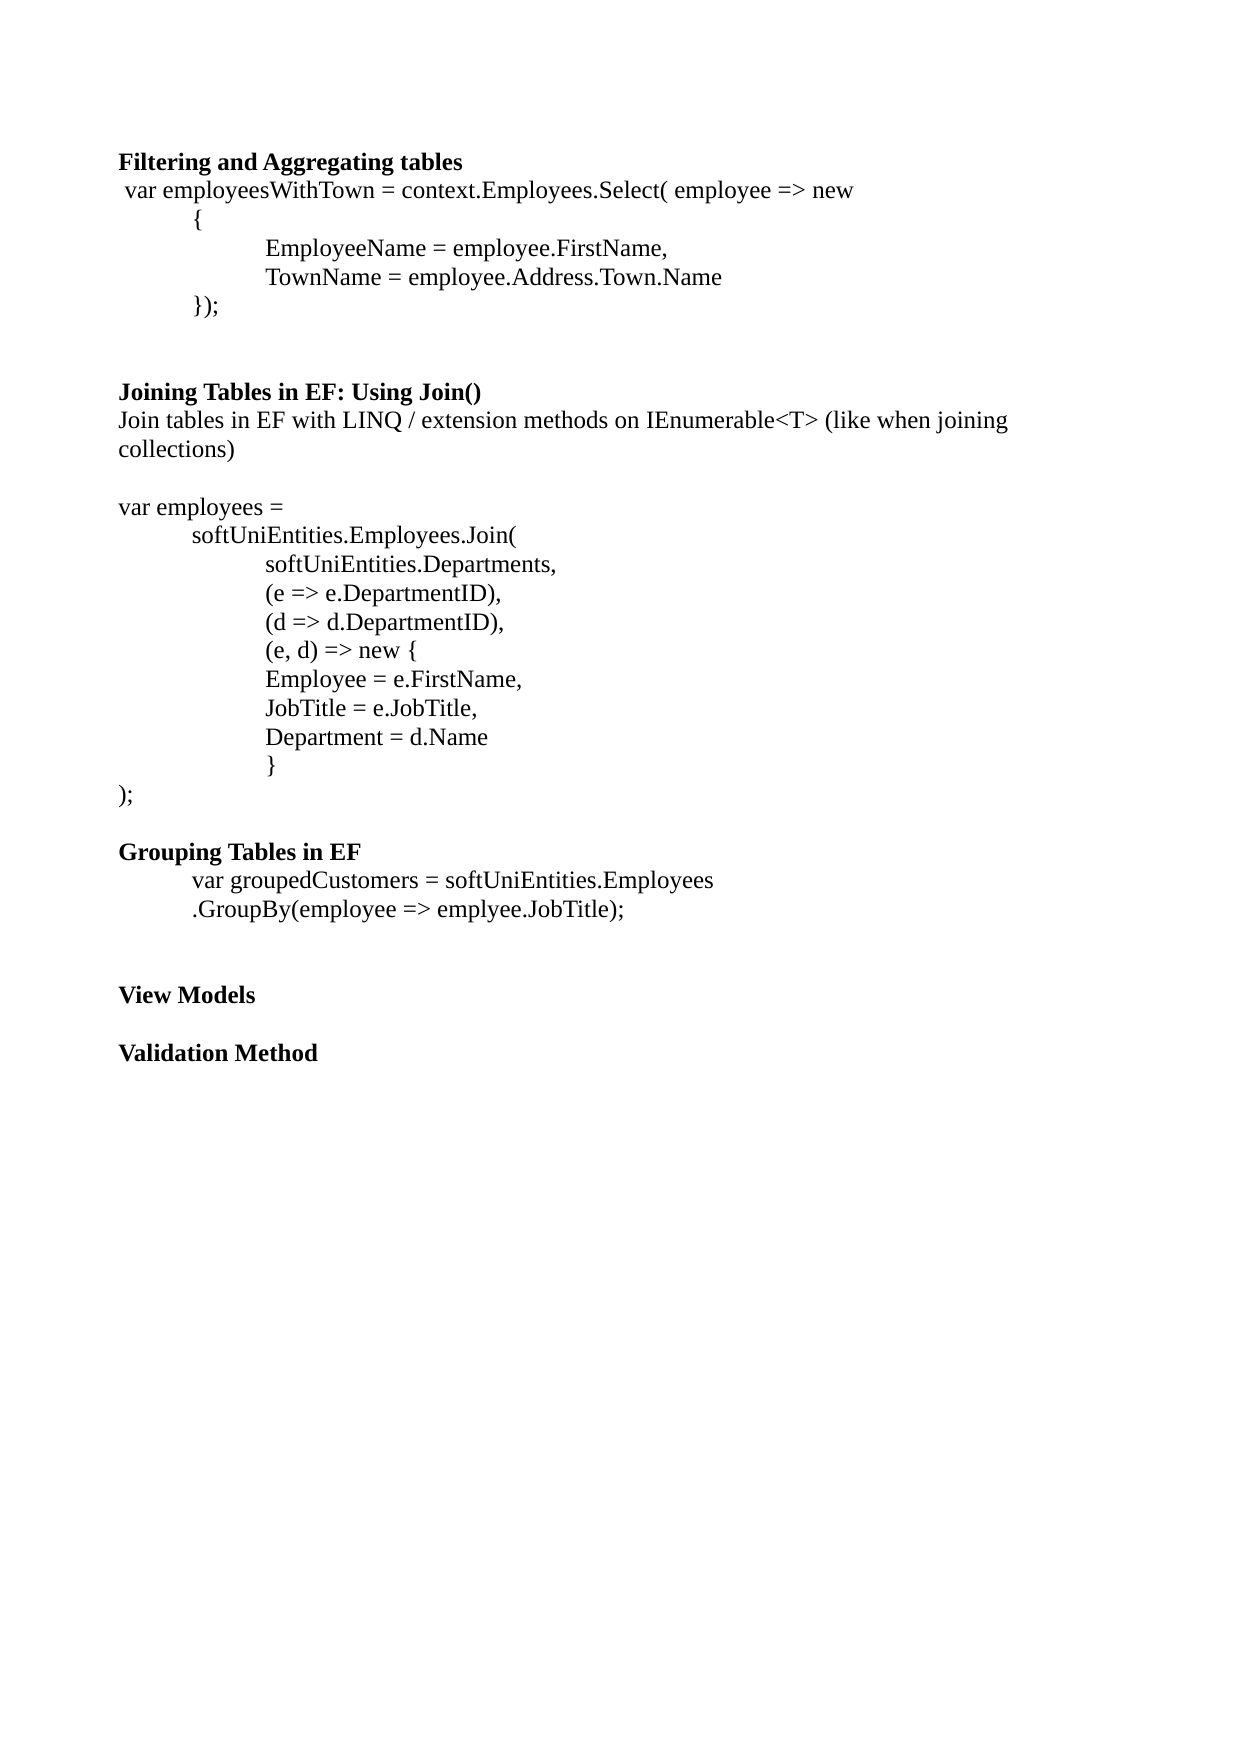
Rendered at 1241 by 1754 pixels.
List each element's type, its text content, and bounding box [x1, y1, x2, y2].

text (e => e.DepartmentID), [118, 578, 1122, 607]
text View Models [118, 981, 1122, 1009]
text Grouping Tables in EF [118, 837, 1122, 866]
text var groupedCustomers = softUniEntities.Employees [118, 866, 1122, 894]
text var employeesWithTown = context.Employees.Select( employee => new [118, 176, 1122, 204]
text softUniEntities.Employees.Join( [118, 521, 1122, 549]
text .GroupBy(employee => emplyee.JobTitle); [118, 894, 1122, 923]
text Department = d.Name [118, 722, 1122, 751]
text }); [118, 291, 1122, 319]
text (e, d) => new { [118, 636, 1122, 664]
text EmployeeName = employee.FirstName, [118, 233, 1122, 262]
text JobTitle = e.JobTitle, [118, 693, 1122, 722]
text Filtering and Aggregating tables [118, 147, 1122, 176]
text { [118, 204, 1122, 233]
text var employees = [118, 492, 1122, 521]
text Joining Tables in EF: Using Join() [118, 377, 1122, 406]
text (d => d.DepartmentID), [118, 607, 1122, 636]
text } [118, 751, 1122, 779]
text Validation Method [118, 1038, 1122, 1067]
text Employee = e.FirstName, [118, 664, 1122, 693]
text ); [118, 779, 1122, 808]
text softUniEntities.Departments, [118, 549, 1122, 578]
text TownName = employee.Address.Town.Name [118, 262, 1122, 291]
text Join tables in EF with LINQ / extension methods on IЕnumerable<T> (like when joining collections) [118, 406, 1122, 463]
